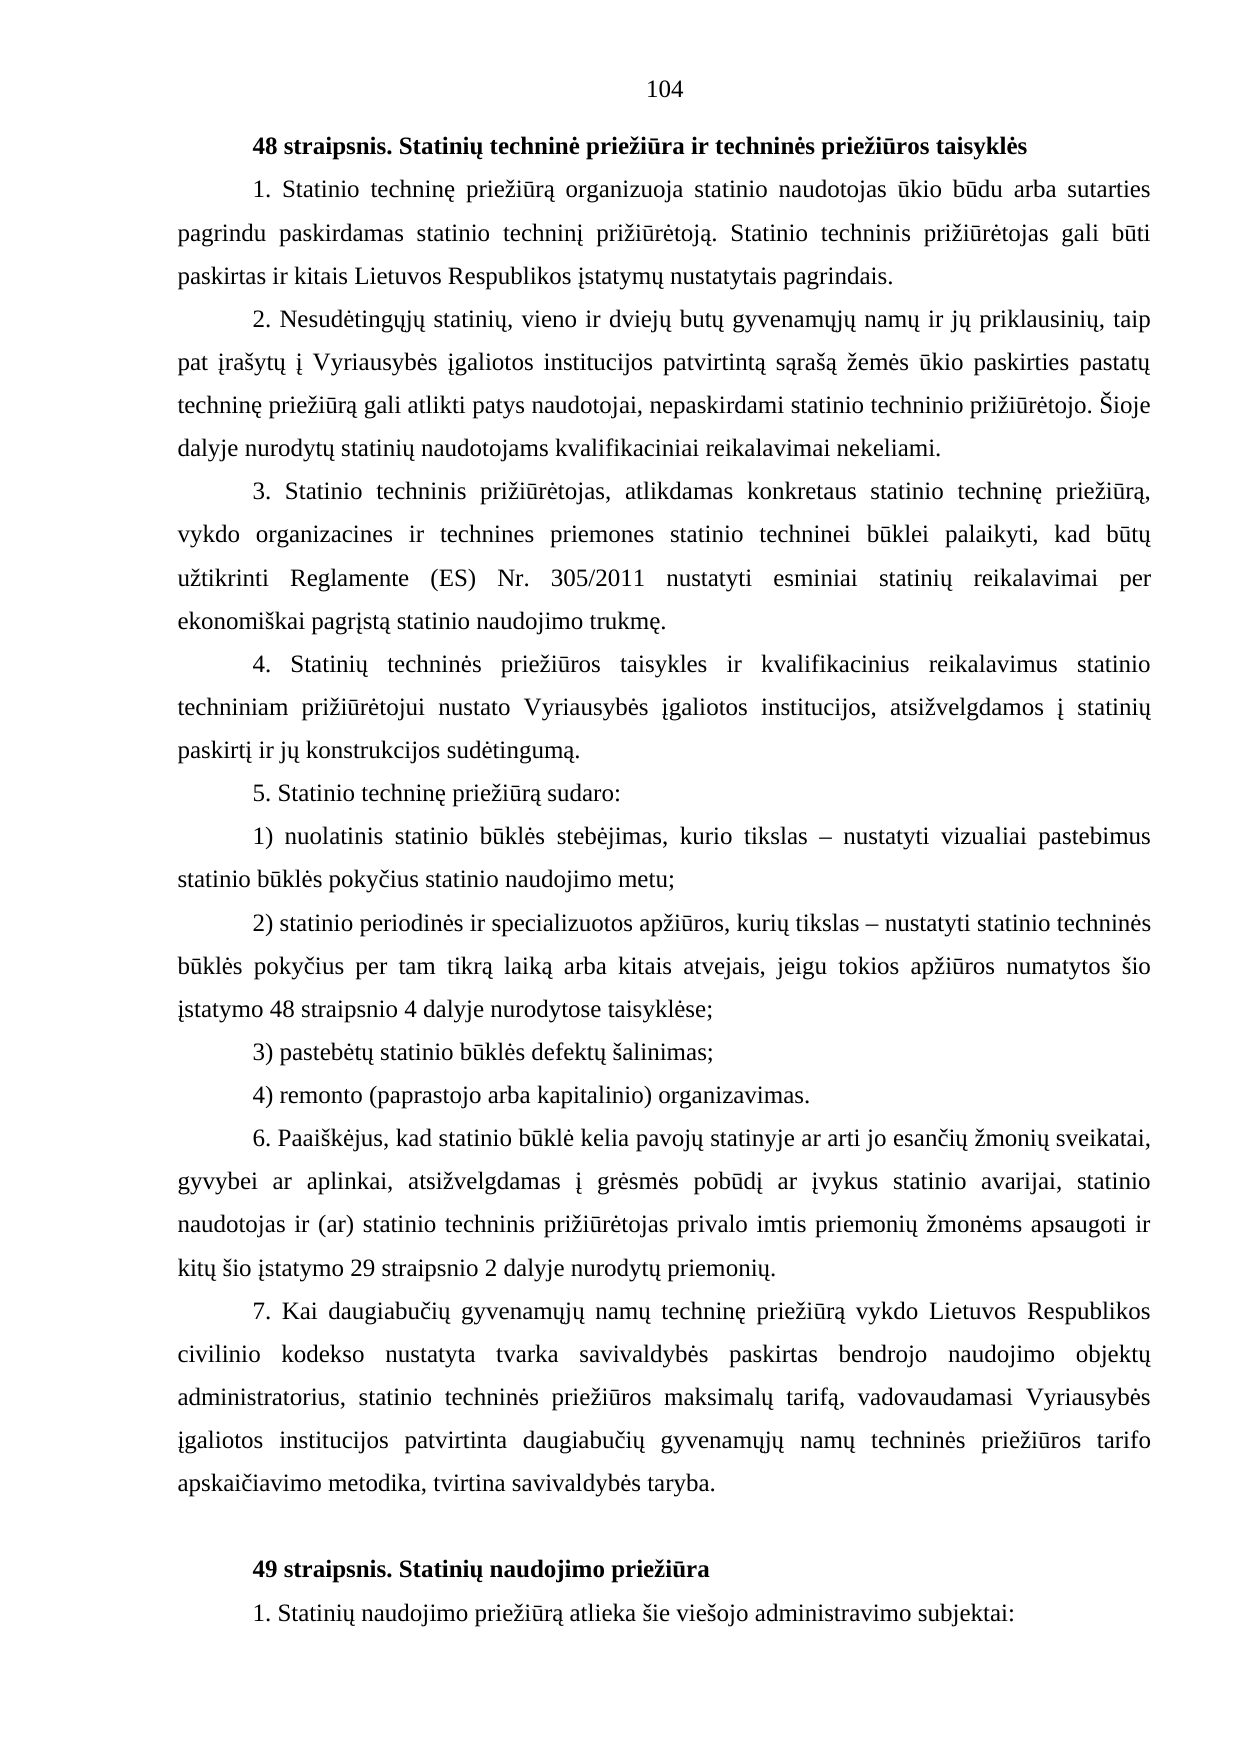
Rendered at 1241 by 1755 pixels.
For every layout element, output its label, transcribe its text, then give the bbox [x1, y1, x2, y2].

text 4. Statinių techninės priežiūros taisykles ir kvalifikacinius reikalavimus statinio techniniam prižiūrėtojui nustato Vyriausybės įgaliotos institucijos, atsižvelgdamos į statinių paskirtį ir jų konstrukcijos sudėtingumą. [177, 649, 1152, 764]
text 3. Statinio techninis prižiūrėtojas, atlikdamas konkretaus statinio techninę priežiūrą, vykdo organizacines ir technines priemones statinio techninei būklei palaikyti, kad būtų užtikrinti Reglamente (ES) Nr. 305/2011 nustatyti esminiai statinių reikalavimai per ekonomiškai pagrįstą statinio naudojimo trukmę. [177, 476, 1152, 634]
text 2. Nesudėtingųjų statinių, vieno ir dviejų butų gyvenamųjų namų ir jų priklausinių, taip pat įrašytų į Vyriausybės įgaliotos institucijos patvirtintą sąrašą žemės ūkio paskirties pastatų techninę priežiūrą gali atlikti patys naudotojai, nepaskirdami statinio techninio prižiūrėtojo. Šioje dalyje nurodytų statinių naudotojams kvalifikaciniai reikalavimai nekeliami. [177, 304, 1152, 462]
text 3) pastebėtų statinio būklės defektų šalinimas; [177, 1037, 1152, 1066]
text 2) statinio periodinės ir specializuotos apžiūros, kurių tikslas – nustatyti statinio techninės būklės pokyčius per tam tikrą laiką arba kitais atvejais, jeigu tokios apžiūros numatytos šio įstatymo 48 straipsnio 4 dalyje nurodytose taisyklėse; [177, 908, 1152, 1023]
text 6. Paaiškėjus, kad statinio būklė kelia pavojų statinyje ar arti jo esančių žmonių sveikatai, gyvybei ar aplinkai, atsižvelgdamas į grėsmės pobūdį ar įvykus statinio avarijai, statinio naudotojas ir (ar) statinio techninis prižiūrėtojas privalo imtis priemonių žmonėms apsaugoti ir kitų šio įstatymo 29 straipsnio 2 dalyje nurodytų priemonių. [177, 1123, 1152, 1281]
text 7. Kai daugiabučių gyvenamųjų namų techninę priežiūrą vykdo Lietuvos Respublikos civilinio kodekso nustatyta tvarka savivaldybės paskirtas bendrojo naudojimo objektų administratorius, statinio techninės priežiūros maksimalų tarifą, vadovaudamasi Vyriausybės įgaliotos institucijos patvirtinta daugiabučių gyvenamųjų namų techninės priežiūros tarifo apskaičiavimo metodika, tvirtina savivaldybės taryba. [177, 1296, 1152, 1497]
text 1) nuolatinis statinio būklės stebėjimas, kurio tikslas – nustatyti vizualiai pastebimus statinio būklės pokyčius statinio naudojimo metu; [177, 821, 1152, 893]
text 4) remonto (paprastojo arba kapitalinio) organizavimas. [177, 1080, 1152, 1109]
text 49 straipsnis. Statinių naudojimo priežiūra [177, 1554, 1152, 1583]
text 5. Statinio techninę priežiūrą sudaro: [177, 778, 1152, 807]
text 1. Statinio techninę priežiūrą organizuoja statinio naudotojas ūkio būdu arba sutarties pagrindu paskirdamas statinio techninį prižiūrėtoją. Statinio techninis prižiūrėtojas gali būti paskirtas ir kitais Lietuvos Respublikos įstatymų nustatytais pagrindais. [177, 174, 1152, 289]
text 48 straipsnis. Statinių techninė priežiūra ir techninės priežiūros taisyklės [177, 131, 1152, 160]
text 1. Statinių naudojimo priežiūrą atlieka šie viešojo administravimo subjektai: [177, 1598, 1152, 1626]
